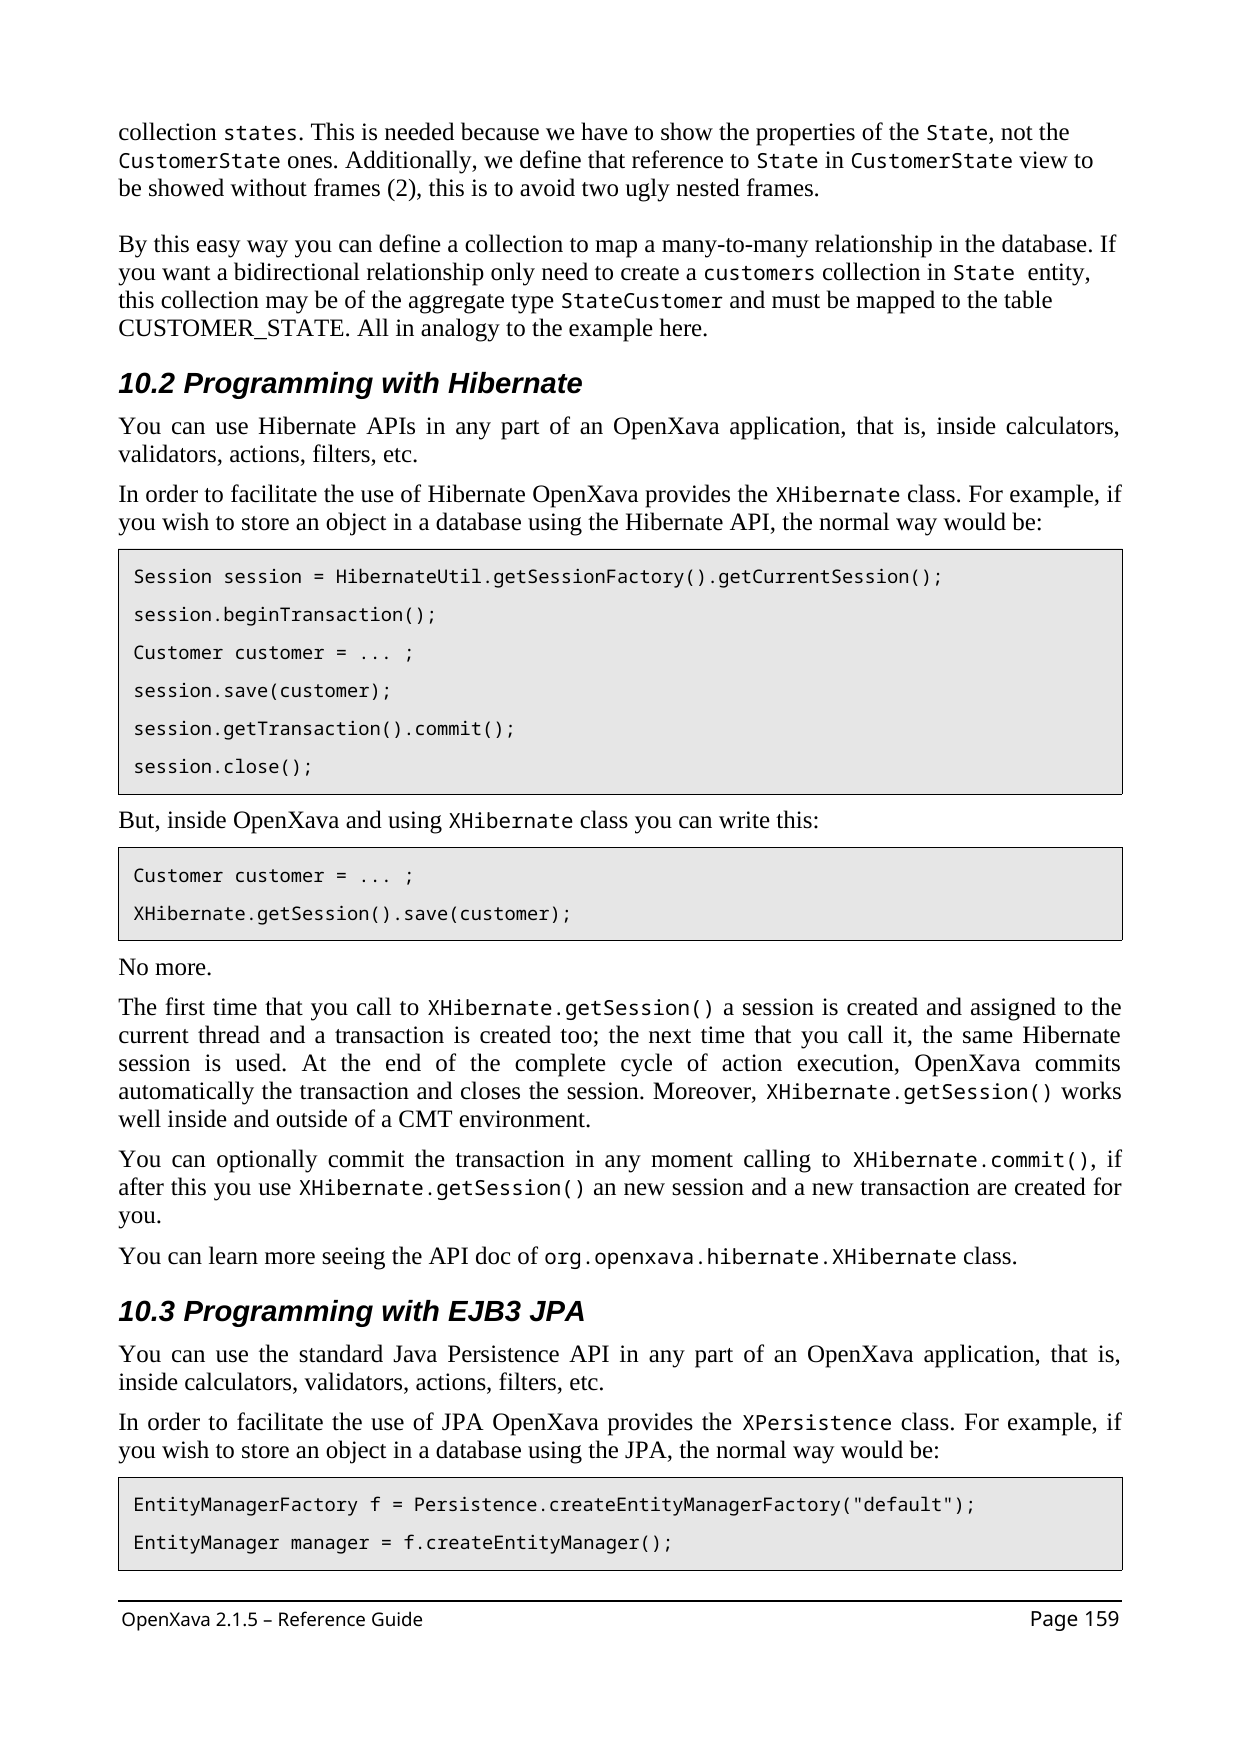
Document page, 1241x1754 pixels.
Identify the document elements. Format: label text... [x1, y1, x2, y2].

text You can learn more seeing the API doc of org.openxava.hibernate.XHibernate class. [118, 1242, 1122, 1270]
text session.getTransaction().commit(); [119, 701, 1122, 738]
text Session session = HibernateUtil.getSessionFactory().getCurrentSession(); [119, 550, 1122, 586]
text session.beginTransaction(); [119, 586, 1122, 624]
subtitle Programming with EJB3 JPA [118, 1295, 1122, 1328]
text In order to facilitate the use of Hibernate OpenXava provides the XHibernate class. For example, if you wish to store an object in a database using the Hibernate API, the normal way would be: [118, 480, 1122, 536]
text You can optionally commit the transaction in any moment calling to XHibernate.commit(), if after this you use XHibernate.getSession() an new session and a new transaction are created for you. [118, 1145, 1122, 1229]
text session.save(customer); [119, 662, 1122, 701]
text You can use Hibernate APIs in any part of an OpenXava application, that is, inside calculators, validators, actions, filters, etc. [118, 412, 1122, 467]
text The first time that you call to XHibernate.getSession() a session is created and assigned to the current thread and a transaction is created too; the next time that you call it, the same Hibernate session is used. At the end of the complete cycle of action execution, OpenXava commits automatically the transaction and closes the session. Moreover, XHibernate.getSession() works well inside and outside of a CMT environment. [118, 993, 1122, 1133]
text session.close(); [119, 738, 1122, 794]
text EntityManager manager = f.createEntityManager(); [119, 1515, 1122, 1570]
text XHibernate.getSession().save(customer); [119, 885, 1122, 940]
text You can use the standard Java Persistence API in any part of an OpenXava application, that is, inside calculators, validators, actions, filters, etc. [118, 1340, 1122, 1396]
text But, inside OpenXava and using XHibernate class you can write this: [118, 806, 1122, 834]
text Customer customer = ... ; [119, 848, 1122, 885]
text By this easy way you can define a collection to map a many-to-many relationship in the database. If you want a bidirectional relationship only need to create a customers collection in State entity, this collection may be of the aggregate type StateCustomer and must be mapped to the table CUSTOMER_STATE. All in analogy to the example here. [118, 230, 1122, 342]
text EntityManagerFactory f = Persistence.createEntityManagerFactory("default"); [119, 1478, 1122, 1515]
text In order to facilitate the use of JPA OpenXava provides the XPersistence class. For example, if you wish to store an object in a database using the JPA, the normal way would be: [118, 1408, 1122, 1464]
text collection states. This is needed because we have to show the properties of the State, not the CustomerState ones. Additionally, we define that reference to State in CustomerState view to be showed without frames (2), this is to avoid two ugly nested frames. [118, 118, 1122, 202]
text No more. [118, 953, 1122, 981]
text Customer customer = ... ; [119, 624, 1122, 662]
subtitle Programming with Hibernate [118, 367, 1122, 399]
